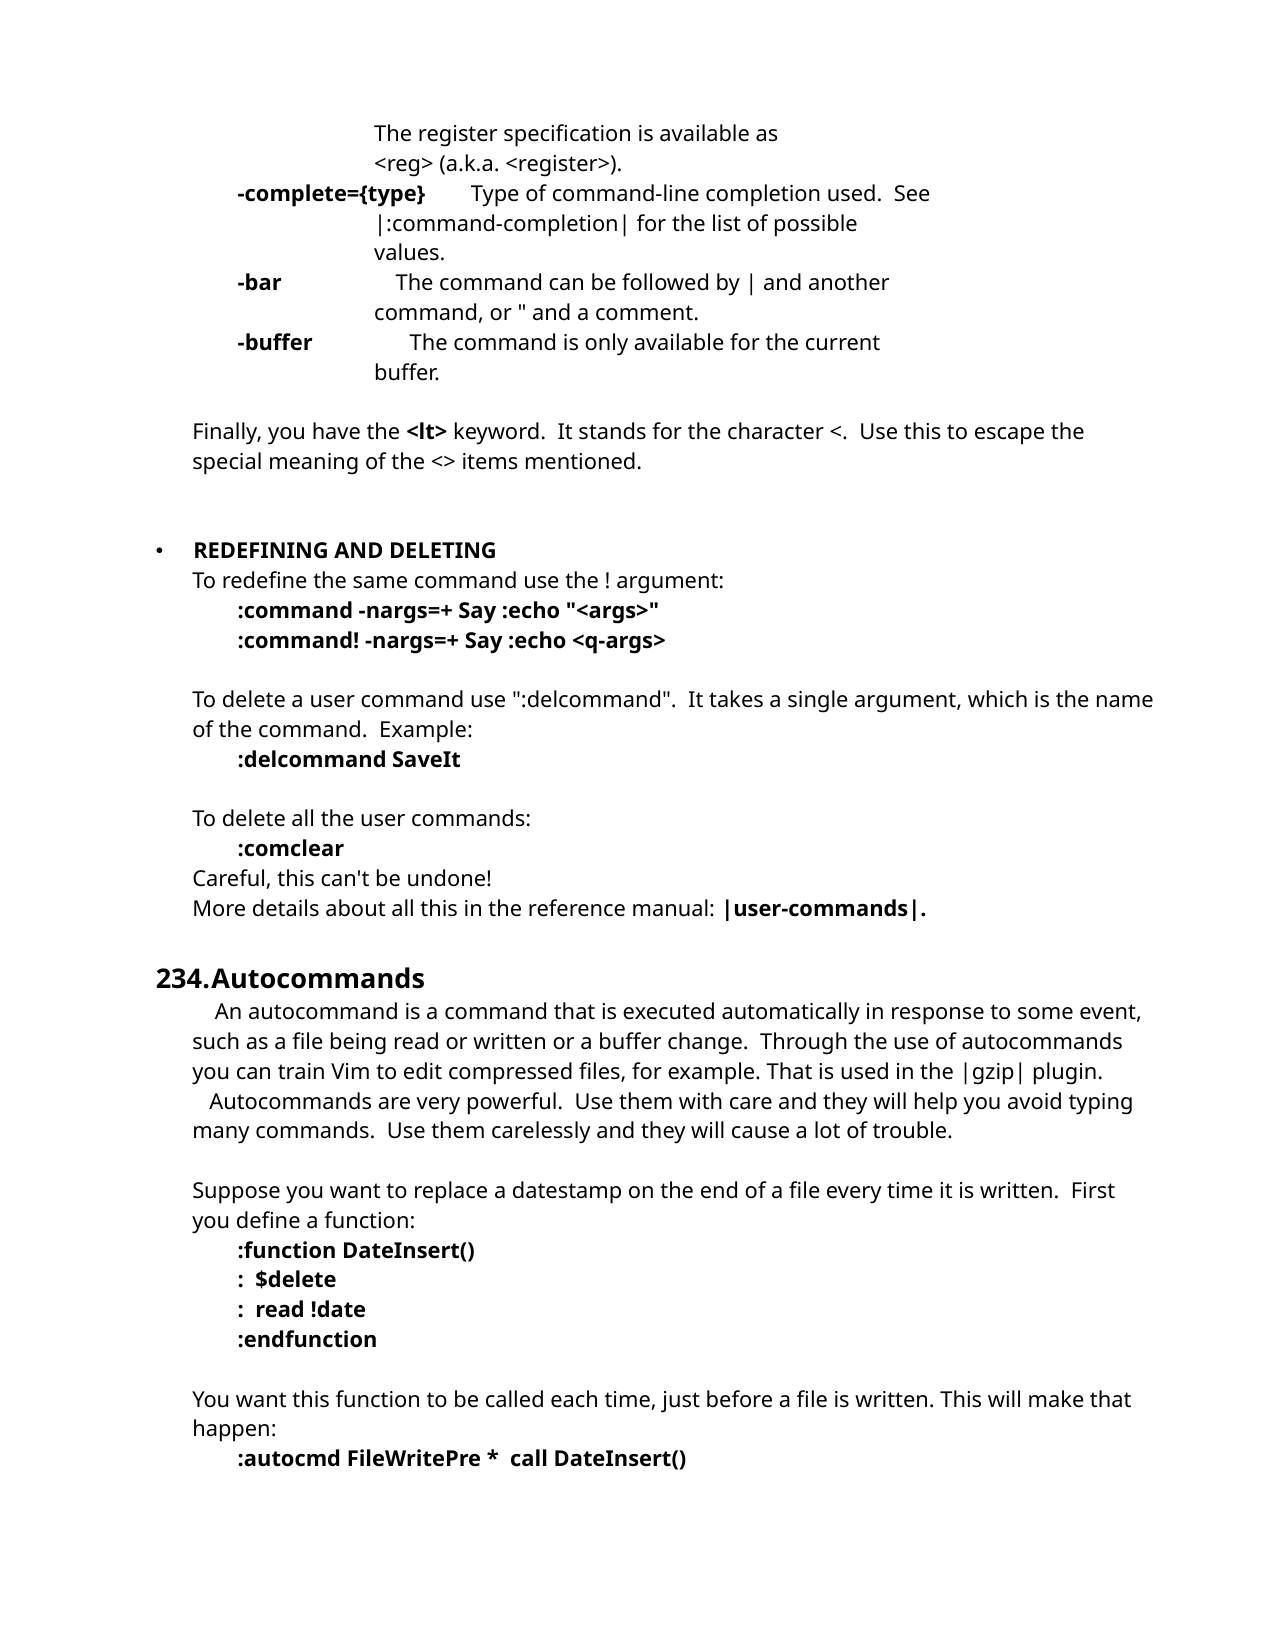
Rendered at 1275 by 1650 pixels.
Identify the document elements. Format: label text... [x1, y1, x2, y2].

list :command! -nargs=+ Say :echo <q-args> [154, 624, 1157, 654]
list <reg> (a.k.a. <register>). [154, 148, 1157, 178]
list Careful, this can't be undone! [154, 863, 1157, 893]
list :autocmd FileWritePre * call DateInsert() [154, 1443, 1157, 1473]
list -bar The command can be followed by | and another [154, 267, 1157, 297]
list Suppose you want to replace a datestamp on the end of a file every time it is written. First you define a function: [154, 1175, 1157, 1234]
list :command -nargs=+ Say :echo "<args>" [154, 595, 1157, 624]
list : read !date [154, 1294, 1157, 1324]
list Autocommands [156, 959, 1157, 996]
list -complete={type} Type of command-line completion used. See [154, 178, 1157, 207]
list :endfunction [154, 1324, 1157, 1354]
list :function DateInsert() [154, 1234, 1157, 1264]
list Finally, you have the <lt> keyword. It stands for the character <. Use this to escape the special meaning of the <> items mentioned. [154, 416, 1157, 476]
list An autocommand is a command that is executed automatically in response to some event, such as a file being read or written or a buffer change. Through the use of autocommands you can train Vim to edit compressed files, for example. That is used in the |gzip| plugin. [154, 996, 1157, 1086]
list |:command-completion| for the list of possible [154, 207, 1157, 237]
list values. [154, 237, 1157, 267]
list buffer. [154, 356, 1157, 386]
list : $delete [154, 1264, 1157, 1294]
list To redefine the same command use the ! argument: [154, 565, 1157, 595]
list command, or " and a comment. [154, 297, 1157, 327]
list Autocommands are very powerful. Use them with care and they will help you avoid typing many commands. Use them carelessly and they will cause a lot of trouble. [154, 1086, 1157, 1145]
list :delcommand SaveIt [154, 744, 1157, 773]
list :comclear [154, 833, 1157, 863]
list To delete all the user commands: [154, 803, 1157, 833]
list -buffer The command is only available for the current [154, 327, 1157, 356]
list To delete a user command use ":delcommand". It takes a single argument, which is the name of the command. Example: [154, 684, 1157, 744]
list You want this function to be called each time, just before a file is written. This will make that happen: [154, 1383, 1157, 1443]
list The register specification is available as [154, 118, 1157, 148]
list REDEFINING AND DELETING [156, 535, 1157, 565]
list More details about all this in the reference manual: |user-commands|. [154, 893, 1157, 922]
